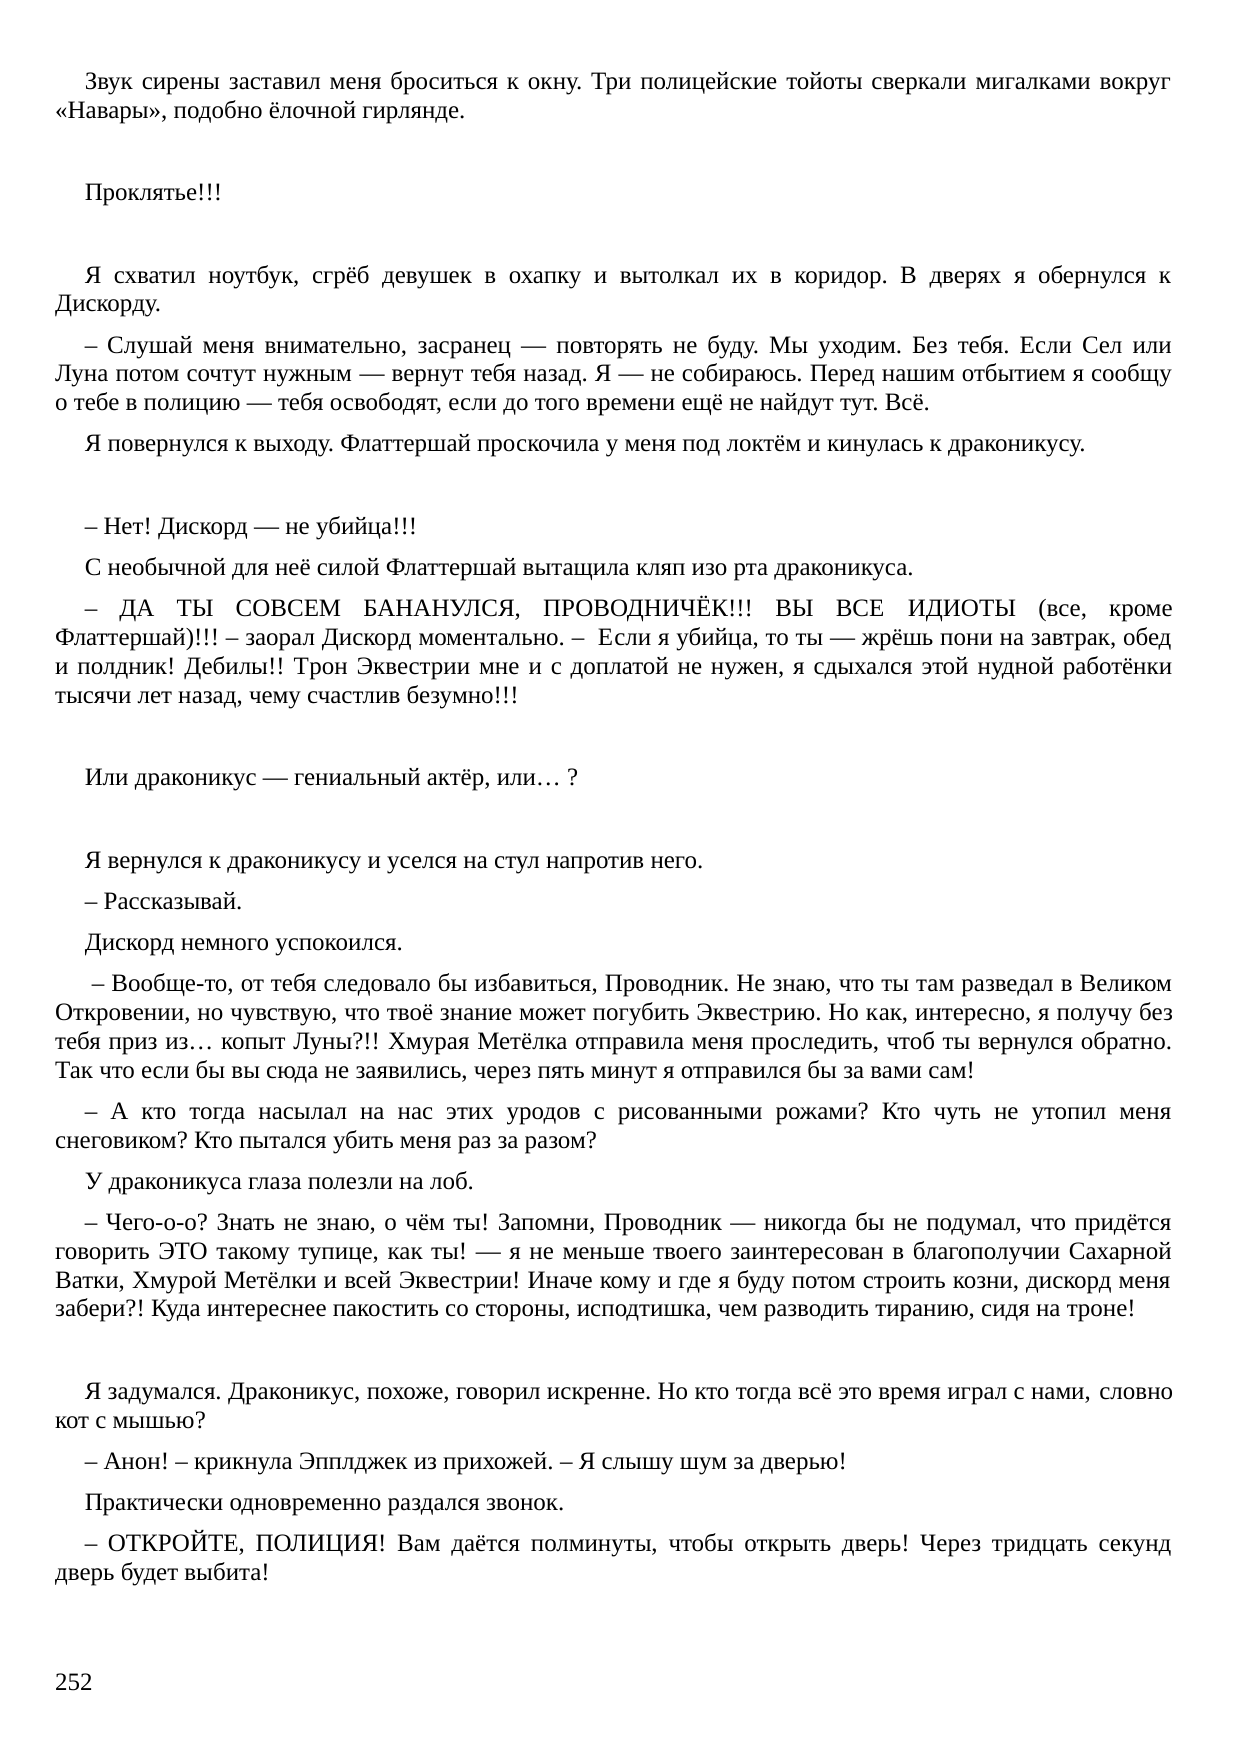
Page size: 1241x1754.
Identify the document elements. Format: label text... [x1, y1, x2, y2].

text С необычной для неё силой Флаттершай вытащила кляп изо рта драконикуса. [55, 552, 1173, 581]
text Звук сирены заставил меня броситься к окну. Три полицейские тойоты сверкали мигалками вокруг «Навары», подобно ёлочной гирлянде. [55, 66, 1173, 123]
text Проклятье!!! [55, 177, 1173, 206]
text Я схватил ноутбук, сгрёб девушек в охапку и вытолкал их в коридор. В дверях я обернулся к Дискорду. [55, 260, 1173, 317]
text – Слушай меня внимательно, засранец — повторять не буду. Мы уходим. Без тебя. Если Сел или Луна потом сочтут нужным — вернут тебя назад. Я — не собираюсь. Перед нашим отбытием я сообщу о тебе в полицию — тебя освободят, если до того времени ещё не найдут тут. Всё. [55, 330, 1173, 416]
text – Рассказывай. [55, 886, 1173, 915]
text Я задумался. Драконикус, похоже, говорил искренне. Но кто тогда всё это время играл с нами, словно кот с мышью? [55, 1376, 1173, 1433]
text Я вернулся к драконикусу и уселся на стул напротив него. [55, 845, 1173, 873]
text – Чего-о-о? Знать не знаю, о чём ты! Запомни, Проводник — никогда бы не подумал, что придётся говорить ЭТО такому тупице, как ты! — я не меньше твоего заинтересован в благополучии Сахарной Ватки, Хмурой Метёлки и всей Эквестрии! Иначе кому и где я буду потом строить козни, дискорд меня забери?! Куда интереснее пакостить со стороны, исподтишка, чем разводить тиранию, сидя на троне! [55, 1207, 1173, 1322]
text У драконикуса глаза полезли на лоб. [55, 1166, 1173, 1195]
text Практически одновременно раздался звонок. [55, 1487, 1173, 1516]
text – А кто тогда насылал на нас этих уродов с рисованными рожами? Кто чуть не утопил меня снеговиком? Кто пытался убить меня раз за разом? [55, 1096, 1173, 1153]
text Дискорд немного успокоился. [55, 927, 1173, 956]
text – ДА ТЫ СОВСЕМ БАНАНУЛСЯ, ПРОВОДНИЧЁК!!! ВЫ ВСЕ ИДИОТЫ (все, кроме Флаттершай)!!! – заорал Дискорд моментально. – Если я убийца, то ты — жрёшь пони на завтрак, обед и полдник! Дебилы!! Трон Эквестрии мне и с доплатой не нужен, я сдыхался этой нудной работёнки тысячи лет назад, чему счастлив безумно!!! [55, 593, 1173, 708]
text Я повернулся к выходу. Флаттершай проскочила у меня под локтём и кинулась к драконикусу. [55, 428, 1173, 457]
text – ОТКРОЙТЕ, ПОЛИЦИЯ! Вам даётся полминуты, чтобы открыть дверь! Через тридцать секунд дверь будет выбита! [55, 1528, 1173, 1586]
text Или драконикус — гениальный актёр, или… ? [55, 762, 1173, 791]
text – Нет! Дискорд — не убийца!!! [55, 511, 1173, 540]
text – Вообще-то, от тебя следовало бы избавиться, Проводник. Не знаю, что ты там разведал в Великом Откровении, но чувствую, что твоё знание может погубить Эквестрию. Но как, интересно, я получу без тебя приз из… копыт Луны?!! Хмурая Метёлка отправила меня проследить, чтоб ты вернулся обратно. Так что если бы вы сюда не заявились, через пять минут я отправился бы за вами сам! [55, 968, 1173, 1083]
text – Анон! – крикнула Эпплджек из прихожей. – Я слышу шум за дверью! [55, 1446, 1173, 1475]
